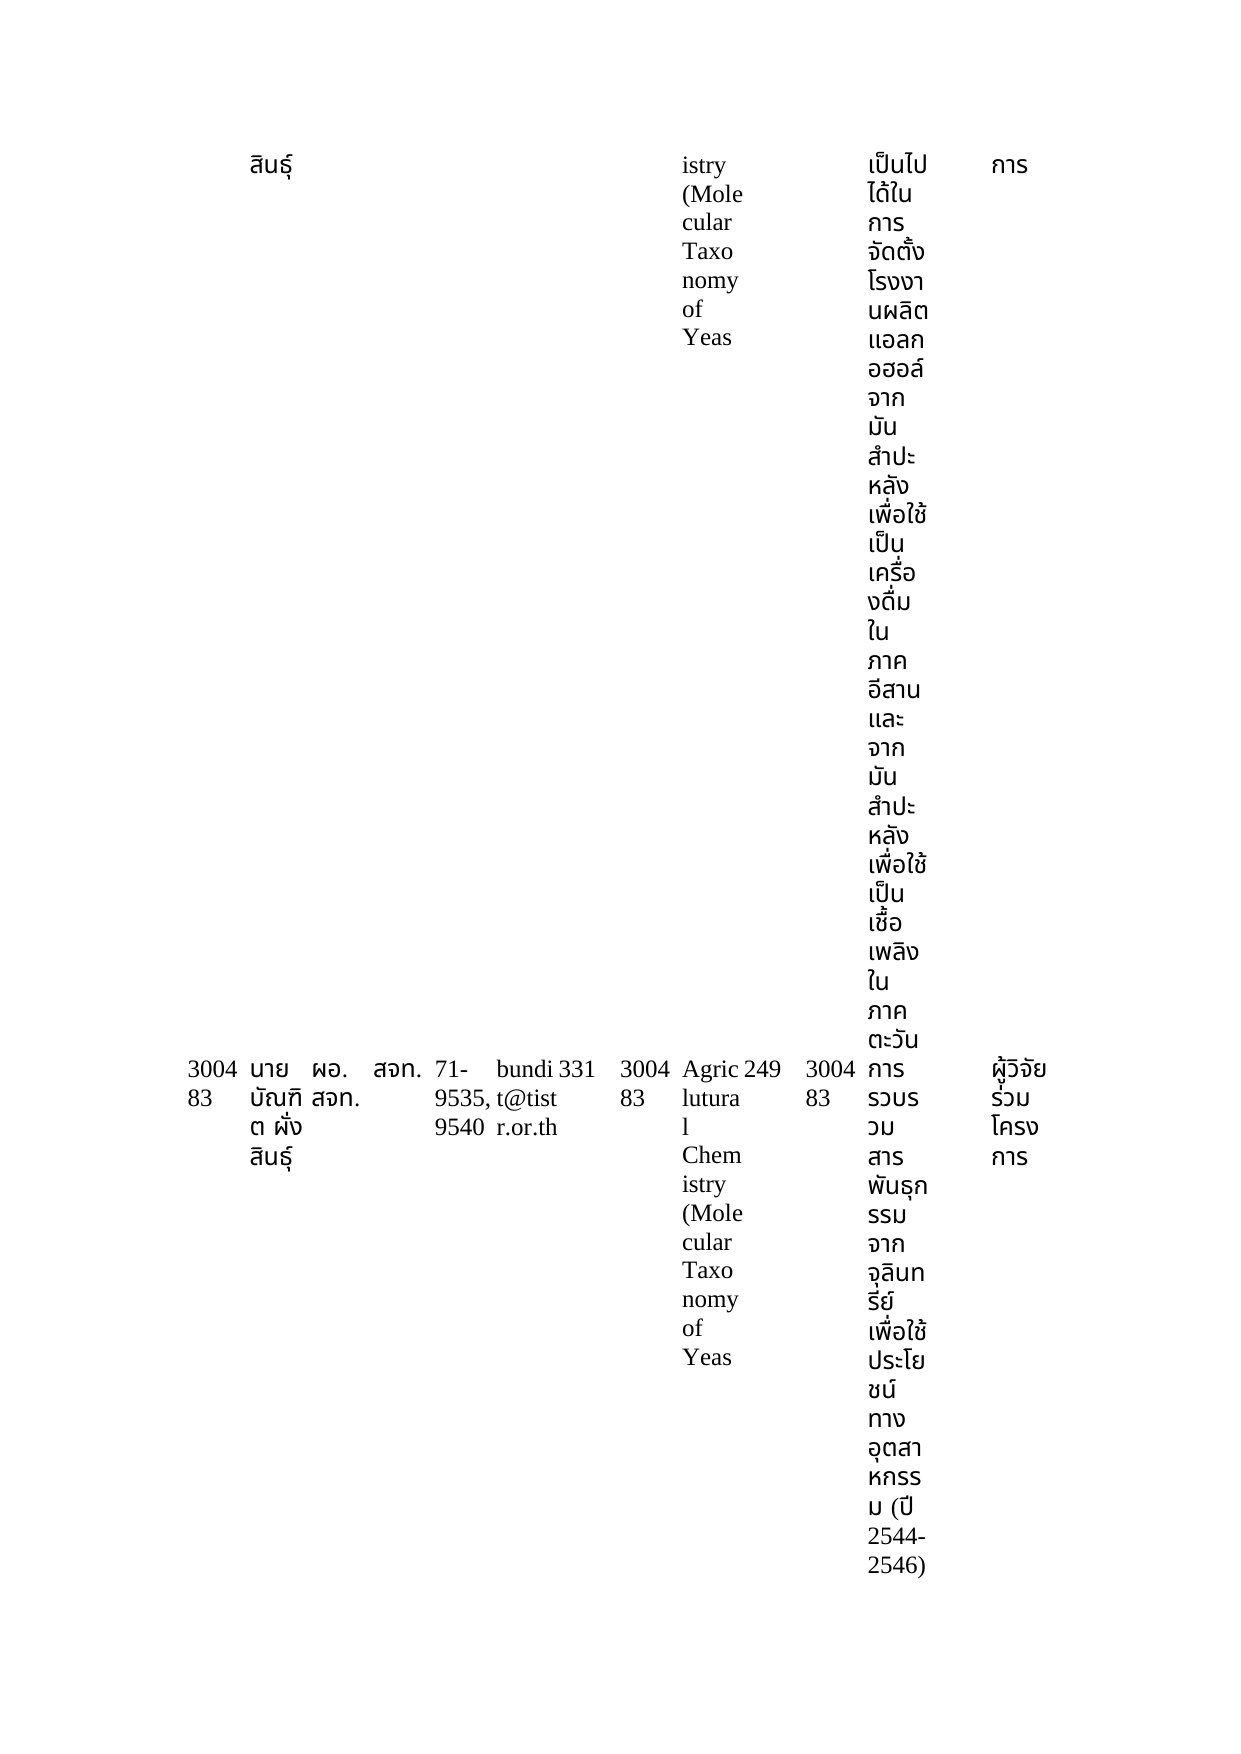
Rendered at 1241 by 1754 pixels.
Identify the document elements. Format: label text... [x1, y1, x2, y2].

table_cell [496, 150, 558, 1054]
table_cell [558, 150, 620, 1054]
table_cell 249 [744, 1054, 805, 1578]
table_cell 71-9535,9540 [435, 1054, 496, 1578]
table_cell เป็นไปได้ในการจัดตั้งโรงงานผลิตแอลกอฮอล์ จากมันสำปะหลังเพื่อใช้เป็นเครื่องดื่มในภาคอีสาน และจากมันสำปะหลังเพื่อใช้เป็นเชื้อเพลิงในภาคตะวัน [867, 150, 929, 1054]
table_cell [744, 150, 805, 1054]
table_cell 331 [558, 1054, 620, 1578]
table_cell 300483 [188, 1054, 249, 1578]
table_cell นายบัณฑิต ผั่งสินธุ์ [249, 1054, 311, 1578]
table_cell [311, 150, 373, 1054]
table_cell ผอ. สจท. [311, 1054, 373, 1578]
table_cell bundit@tistr.or.th [496, 1054, 558, 1578]
table_cell Agriclutural Chemistry (Molecular Taxonomy of Yeas [682, 1054, 743, 1578]
table_cell สจท. [373, 1054, 434, 1578]
table_cell สินธุ์ [249, 150, 311, 1054]
table_cell [620, 150, 682, 1054]
table_cell [188, 150, 249, 1054]
table_cell [373, 150, 434, 1054]
table_cell [435, 150, 496, 1054]
table_cell การ [991, 150, 1053, 1054]
table_cell istry (Molecular Taxonomy of Yeas [682, 150, 743, 1054]
table_cell [929, 1054, 991, 1578]
table_cell [805, 150, 867, 1054]
table_cell [929, 150, 991, 1054]
table_cell การรวบรวมสารพันธุกรรมจากจุลินทรีย์เพื่อใช้ประโยชน์ทางอุตสาหกรรม (ปี 2544-2546) [867, 1054, 929, 1578]
table_cell ผู้วิจัยร่วมโครงการ [991, 1054, 1053, 1578]
table_cell 300483 [620, 1054, 682, 1578]
table_cell 300483 [805, 1054, 867, 1578]
